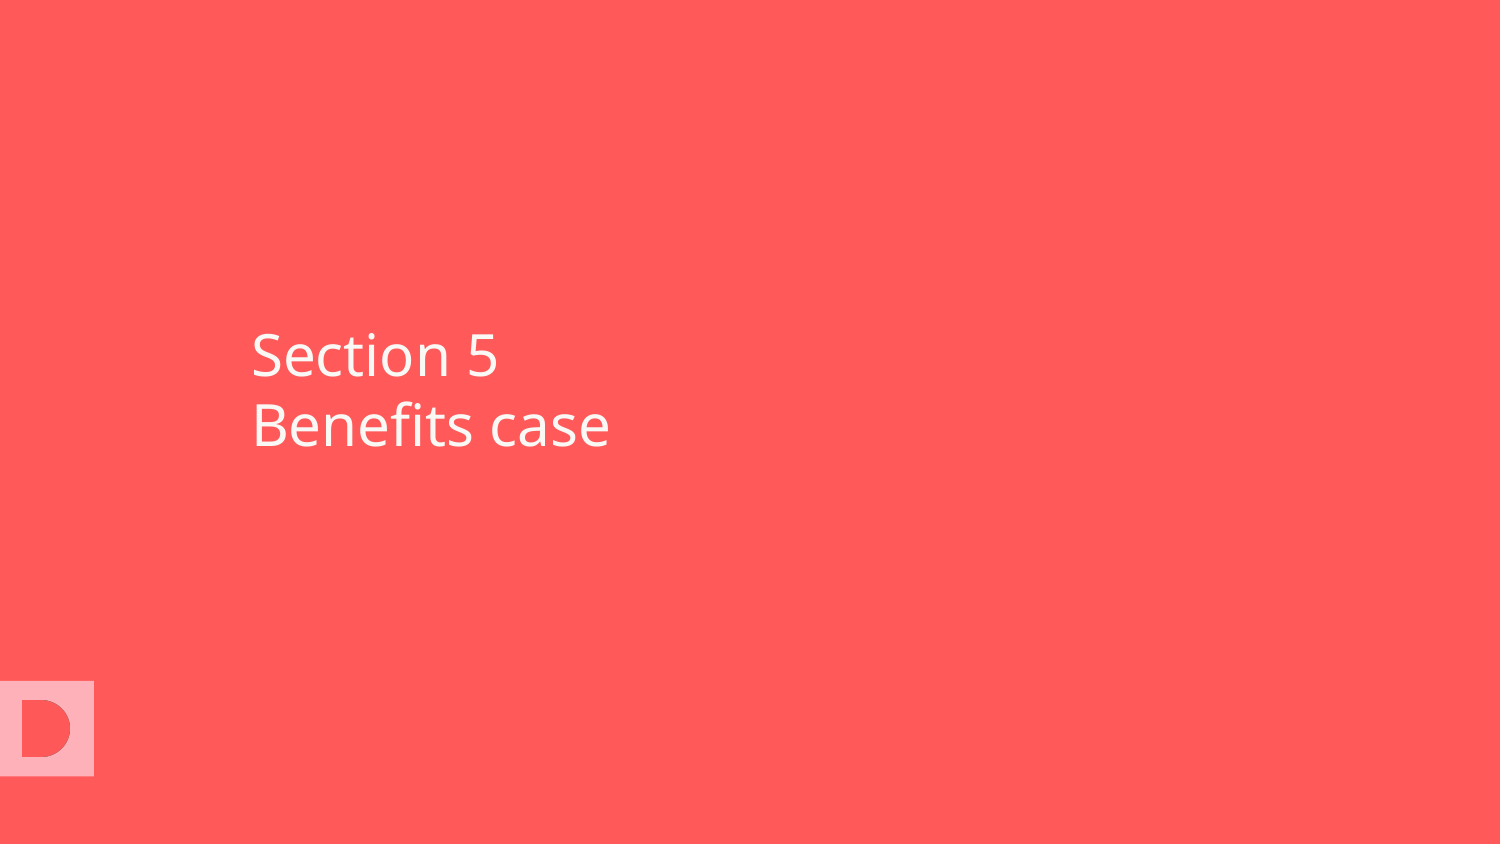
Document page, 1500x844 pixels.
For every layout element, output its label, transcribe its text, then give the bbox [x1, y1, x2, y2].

picture [22, 700, 70, 757]
title Section 5 Benefits case [236, 0, 1174, 777]
